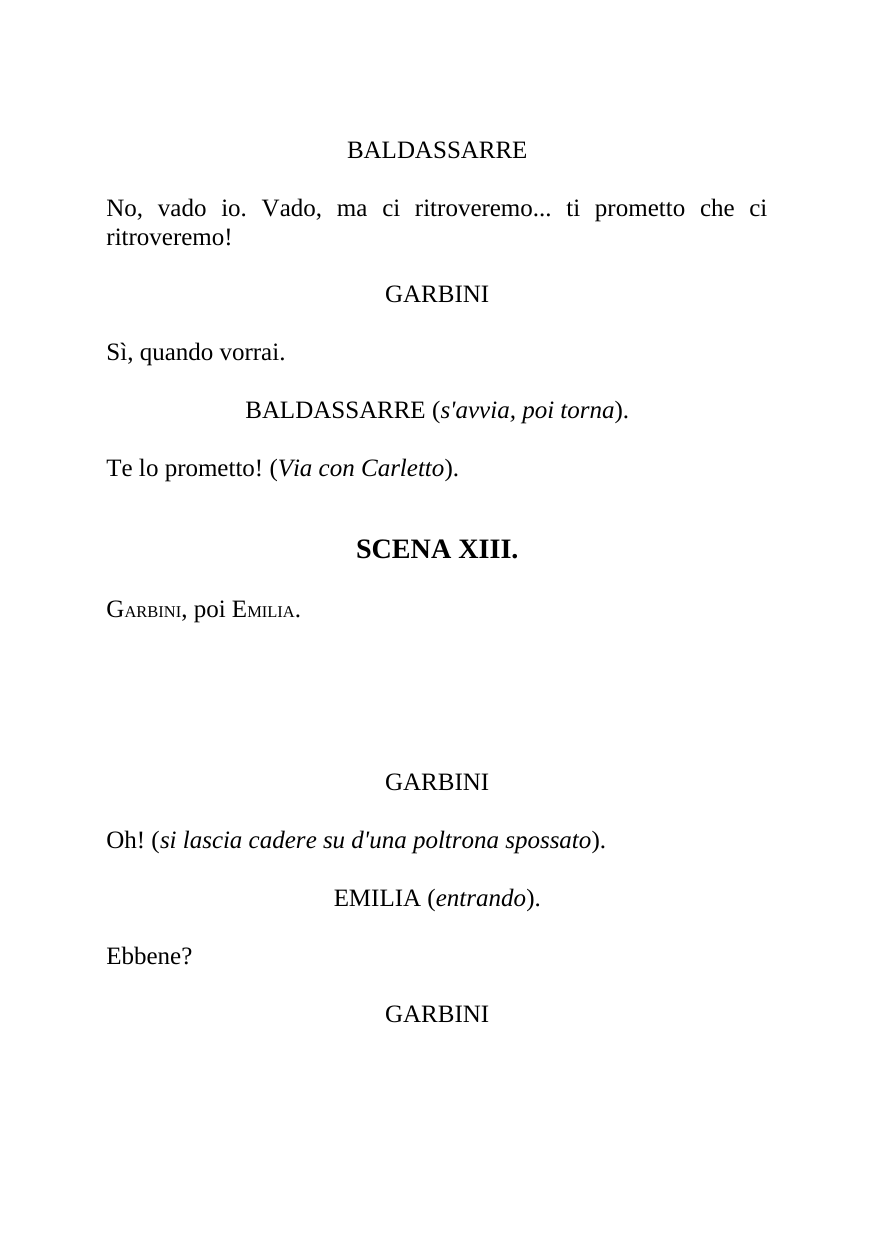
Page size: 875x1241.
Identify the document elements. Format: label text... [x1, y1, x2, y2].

text No, vado io. Vado, ma ci ritroveremo... ti prometto che ci ritroveremo! [106, 193, 768, 250]
text GARBINI [106, 279, 768, 308]
text Te lo prometto! (Via con Carletto). [106, 453, 768, 482]
text GARBINI [106, 767, 768, 796]
text Ebbene? [106, 941, 768, 970]
text BALDASSARRE (s'avvia, poi torna). [106, 395, 768, 424]
text Garbini, poi Emilia. [106, 594, 768, 622]
text Oh! (si lascia cadere su d'una poltrona spossato). [106, 825, 768, 854]
text BALDASSARRE [106, 135, 768, 164]
subtitle SCENA XIII. [106, 532, 768, 564]
text Sì, quando vorrai. [106, 337, 768, 366]
text GARBINI [106, 999, 768, 1028]
text EMILIA (entrando). [106, 883, 768, 912]
